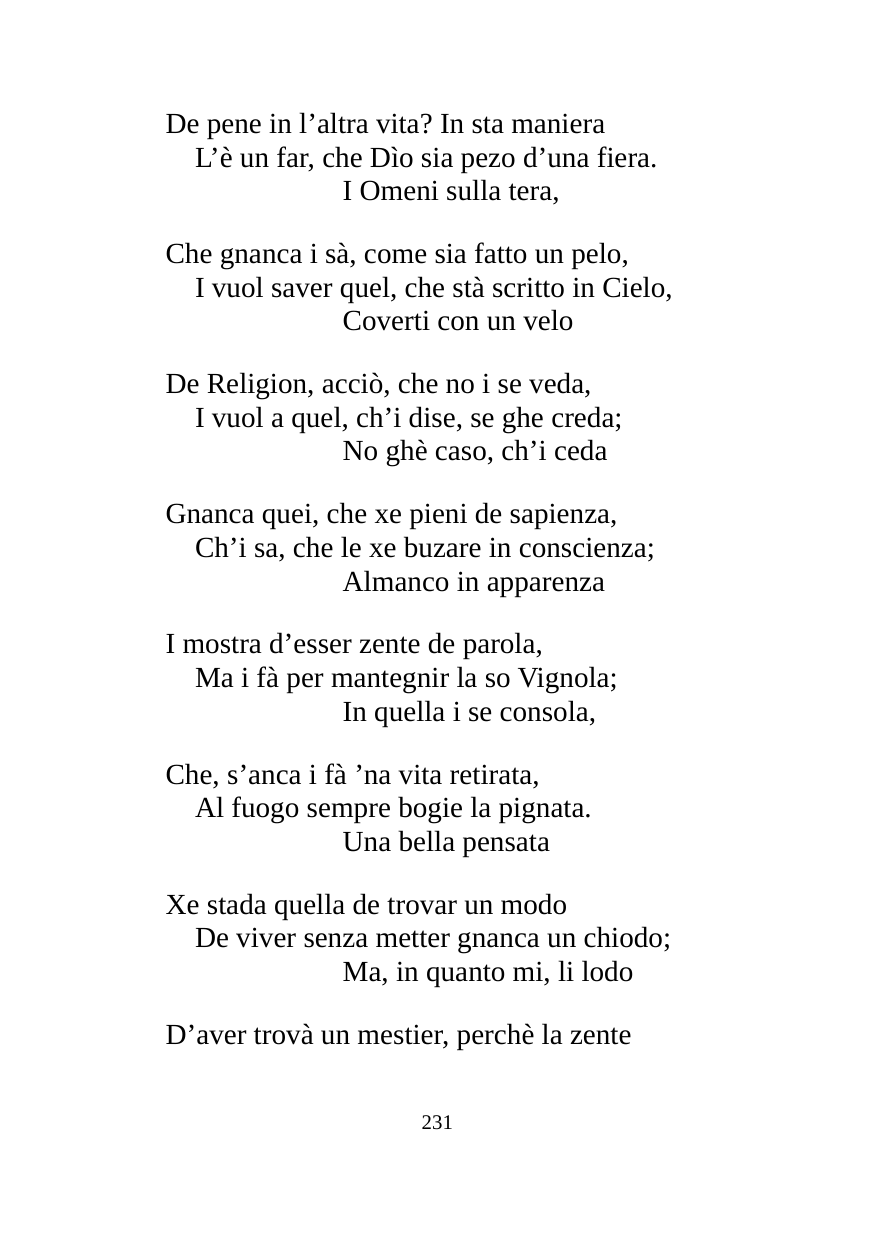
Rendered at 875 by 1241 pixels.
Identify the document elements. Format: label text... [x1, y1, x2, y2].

text Che, s’anca i fà ’na vita retirata, Al fuogo sempre bogie la pignata. Una bella pensata [165, 757, 768, 857]
text Xe stada quella de trovar un modo De viver senza metter gnanca un chiodo; Ma, in quanto mi, li lodo [165, 887, 768, 987]
text D’aver trovà un mestier, perchè la zente [165, 1017, 768, 1051]
text Che gnanca i sà, come sia fatto un pelo, I vuol saver quel, che stà scritto in Cielo, Coverti con un velo [165, 236, 768, 337]
text I mostra d’esser zente de parola, Ma i fà per mantegnir la so Vignola; In quella i se consola, [165, 627, 768, 727]
text Gnanca quei, che xe pieni de sapienza, Ch’i sa, che le xe buzare in conscienza; Almanco in apparenza [165, 497, 768, 597]
text De pene in l’altra vita? In sta maniera L’è un far, che Dìo sia pezo d’una fiera. I Omeni sulla tera, [165, 106, 768, 207]
text De Religion, acciò, che no i se veda, I vuol a quel, ch’i dise, se ghe creda; No ghè caso, ch’i ceda [165, 366, 768, 467]
